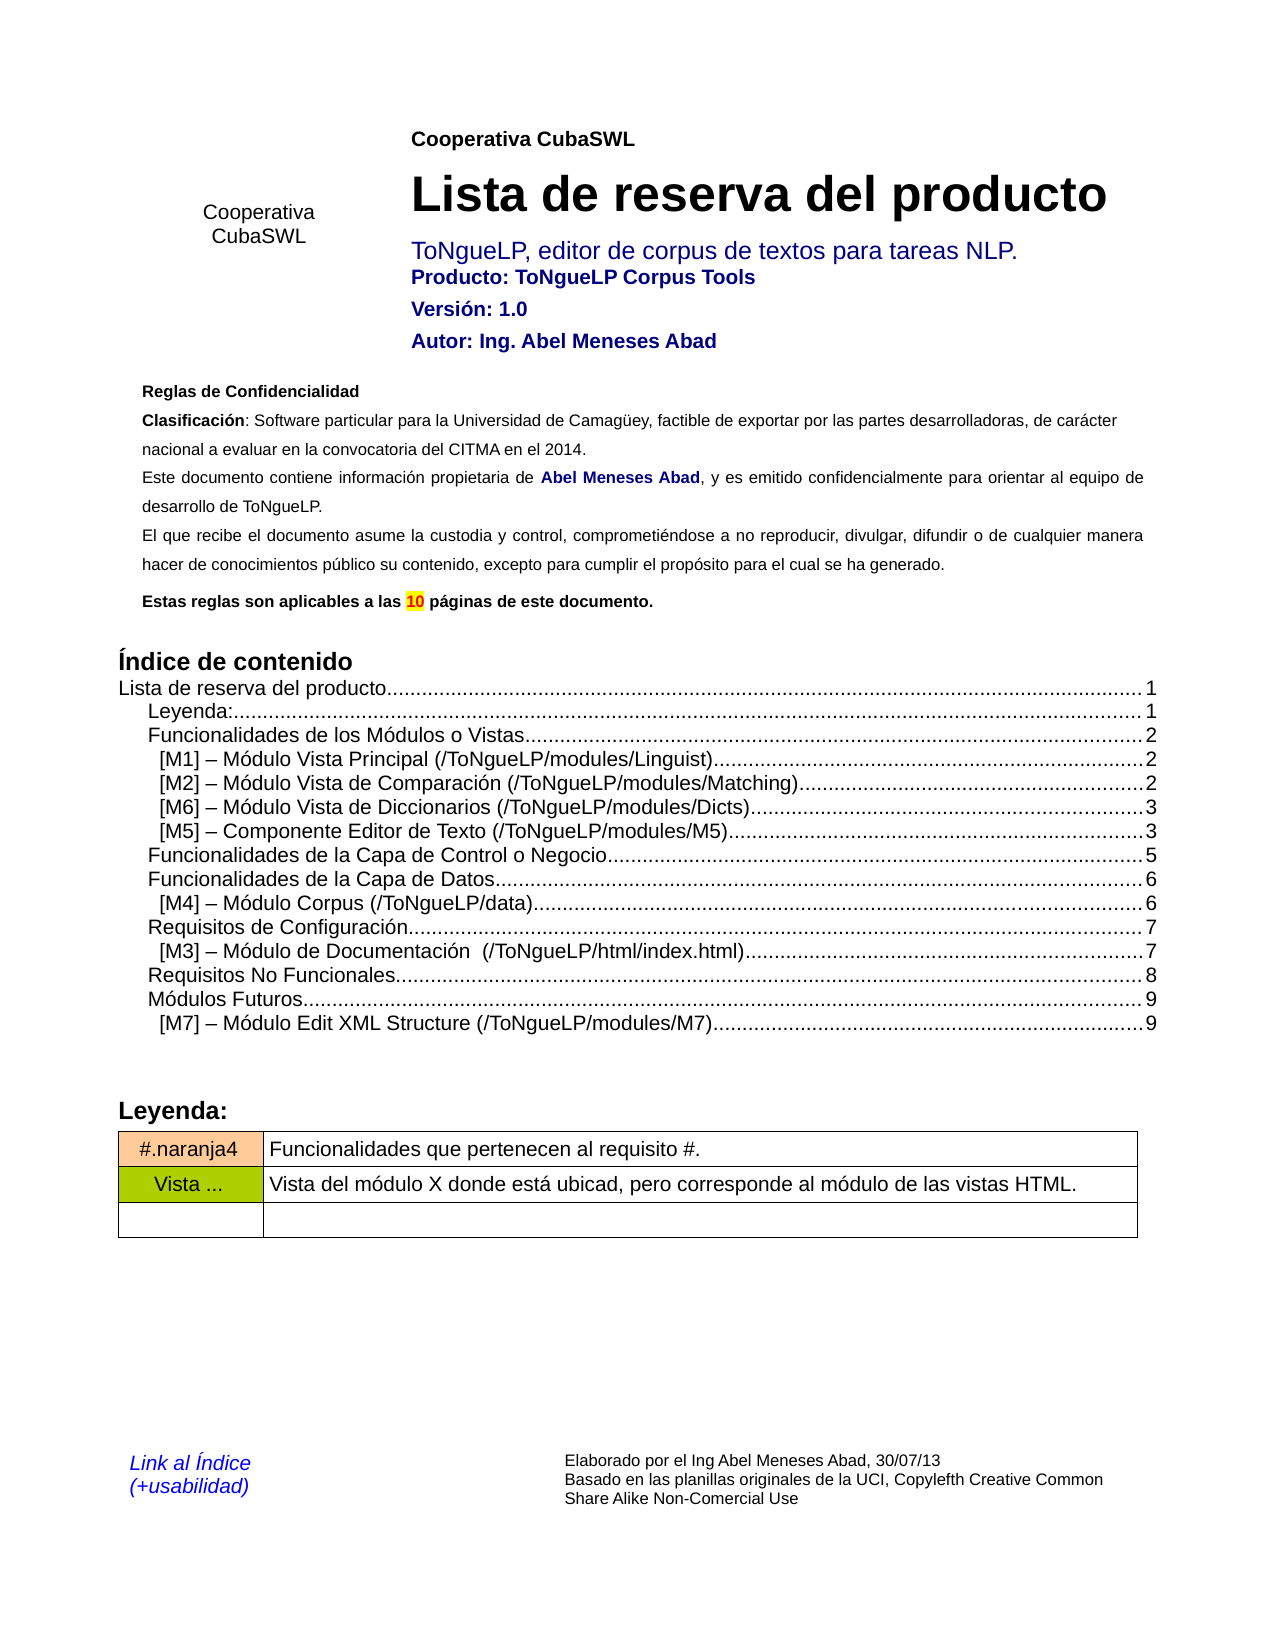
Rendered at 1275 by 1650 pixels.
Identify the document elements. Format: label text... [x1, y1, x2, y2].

table_cell Vista ... [119, 1167, 263, 1202]
text Requisitos de Configuración 7 [148, 915, 1157, 939]
text [M4] – Módulo Corpus (/ToNgueLP/data) 6 [148, 891, 1157, 915]
subtitle Leyenda: [118, 1096, 1157, 1124]
text Requisitos No Funcionales 8 [148, 963, 1157, 987]
table_header #.naranja4 [119, 1132, 263, 1166]
text Funcionalidades de la Capa de Control o Negocio 5 [148, 843, 1157, 867]
text [M6] – Módulo Vista de Diccionarios (/ToNgueLP/modules/Dicts) 3 [148, 795, 1157, 819]
text [M1] – Módulo Vista Principal (/ToNgueLP/modules/Linguist) 2 [148, 747, 1157, 771]
text Leyenda: 1 [148, 699, 1157, 723]
text [M7] – Módulo Edit XML Structure (/ToNgueLP/modules/M7) 9 [148, 1011, 1157, 1035]
table_cell [119, 1203, 263, 1237]
table_cell Reglas de Confidencialidad Clasificación: Software particular para la Universidad de Camagüey, factible de exportar por las partes desarrolladoras, de carácter nacional a evaluar en la convocatoria del CITMA en el 2014. Este documento contiene información propietaria de Abel Meneses Abad, y es emitido confidencialmente para orientar al equipo de desarrollo de ToNgueLP. El que recibe el documento asume la custodia y control, comprometiéndose a no reproducir, divulgar, difundir o de cualquier manera hacer de conocimientos público su contenido, excepto para cumplir el propósito para el cual se ha generado. Estas reglas son aplicables a las 10 páginas de este documento. [118, 353, 1156, 611]
table_cell Vista del módulo X donde está ubicad, pero corresponde al módulo de las vistas HTML. [264, 1167, 1137, 1202]
text Módulos Futuros. 9 [148, 987, 1157, 1011]
text [M5] – Componente Editor de Texto (/ToNgueLP/modules/M5) 3 [148, 819, 1157, 843]
text Funcionalidades de los Módulos o Vistas 2 [148, 723, 1157, 747]
text [M3] – Módulo de Documentación (/ToNgueLP/html/index.html) 7 [148, 939, 1157, 963]
table_header Cooperativa CubaSWL Lista de reserva del producto ToNgueLP, editor de corpus de textos para tareas NLP. Producto: ToNgueLP Corpus Tools Versión: 1.0 Autor: Ing. Abel Meneses Abad [400, 118, 1156, 353]
subtitle Índice de contenido [118, 647, 1157, 675]
table_header Cooperativa CubaSWL [118, 118, 399, 353]
text Lista de reserva del producto 1 [118, 675, 1157, 699]
text Funcionalidades de la Capa de Datos 6 [148, 867, 1157, 891]
table_cell [264, 1203, 1137, 1237]
text Índice [118, 611, 1157, 634]
text [M2] – Módulo Vista de Comparación (/ToNgueLP/modules/Matching) 2 [148, 771, 1157, 795]
table_header Funcionalidades que pertenecen al requisito #. [264, 1132, 1137, 1166]
